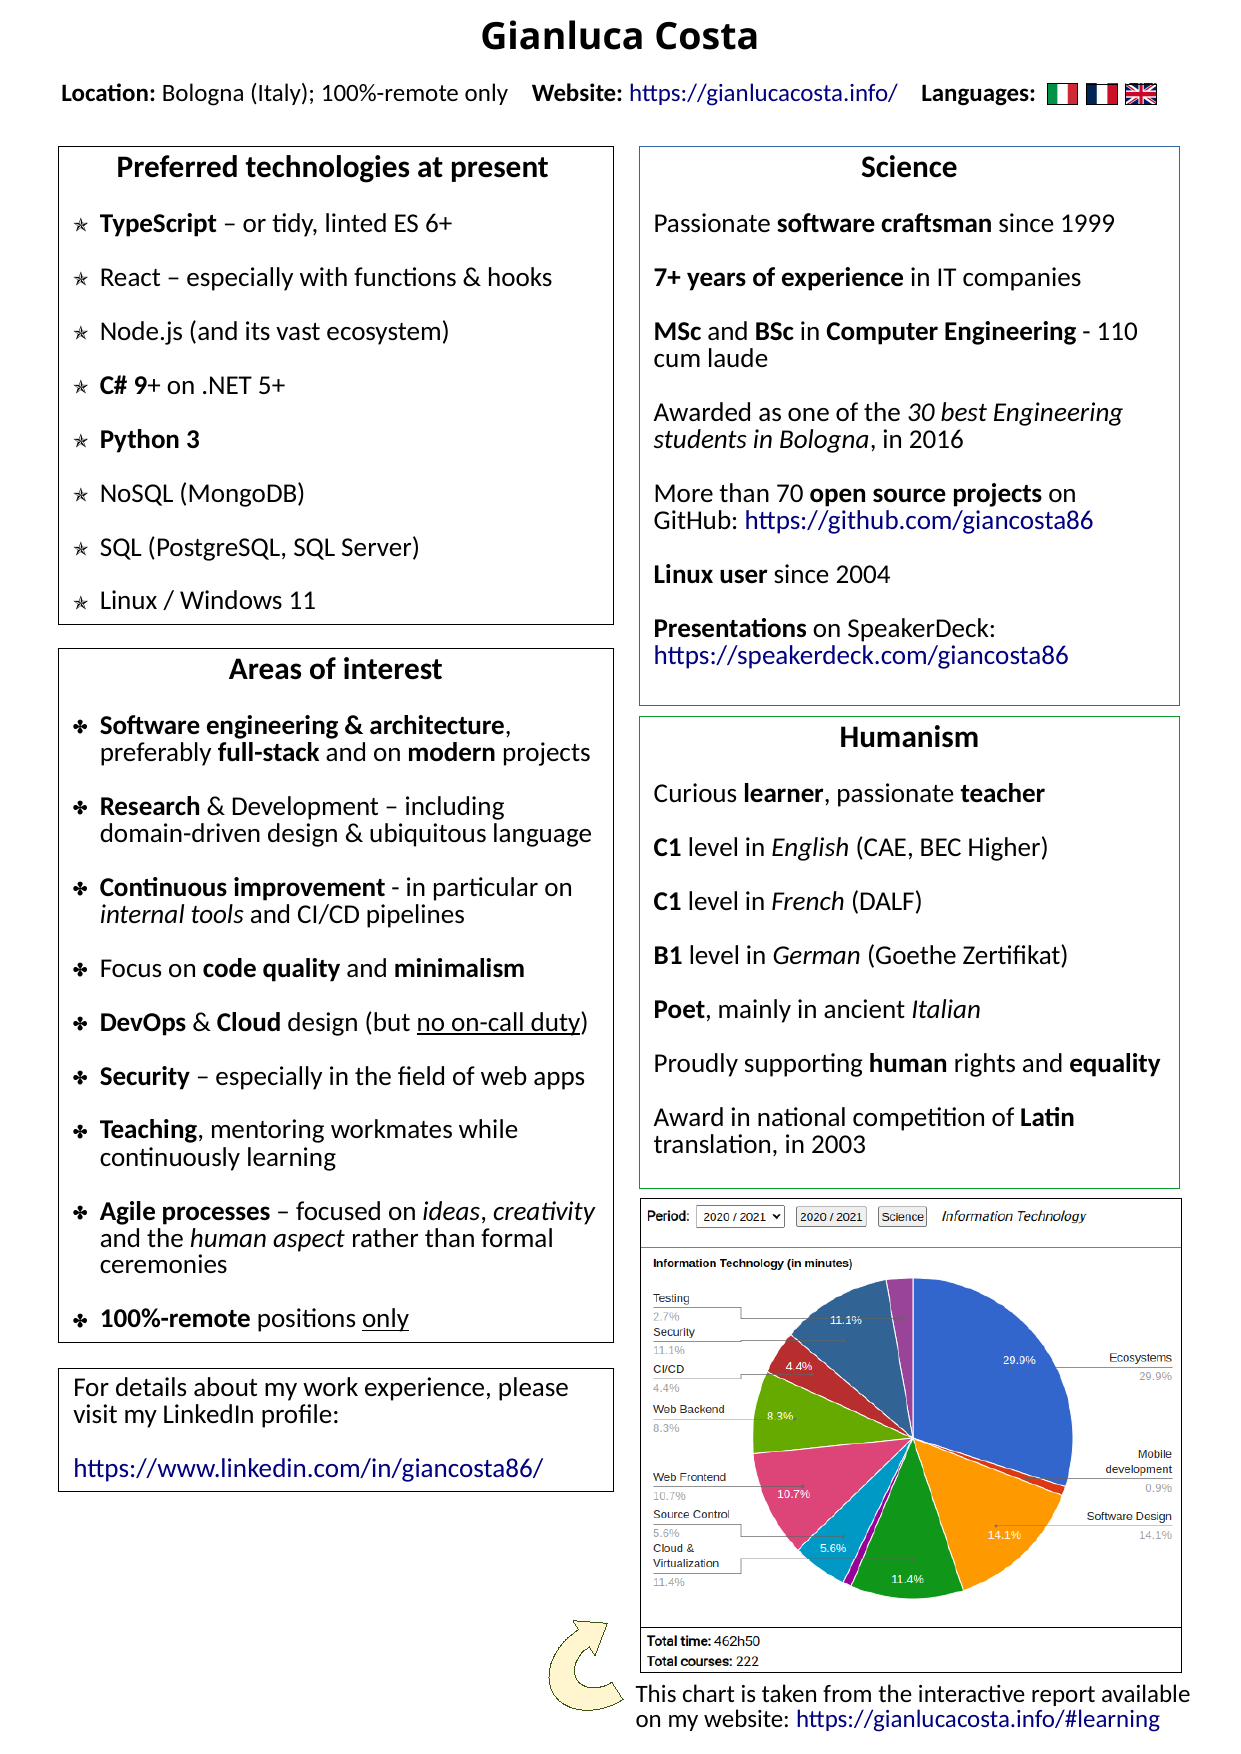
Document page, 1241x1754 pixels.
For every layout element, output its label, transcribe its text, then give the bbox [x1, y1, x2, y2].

text_box Location: Bologna (Italy); 100%-remote only Website: https://gianlucacosta.info/ Languages: [46, 75, 1052, 141]
picture [1086, 83, 1118, 105]
text_box For details about my work experience, please visit my LinkedIn profile: https://www.linkedin.com/in/giancosta86/ [58, 1368, 614, 1492]
text_box [548, 1620, 624, 1711]
picture [640, 1198, 1182, 1673]
text_box Preferred technologies at present TypeScript – or tidy, linted ES 6+ React – especially with functions & hooks Node.js (and its vast ecosystem) C# 9+ on .NET 5+ Python 3 NoSQL (MongoDB) SQL (PostgreSQL, SQL Server) Linux / Windows 11 [58, 146, 614, 625]
text_box Humanism Curious learner, passionate teacher C1 level in English (CAE, BEC Higher) C1 level in French (DALF) B1 level in German (Goethe Zertifikat) Poet, mainly in ancient Italian Proudly supporting human rights and equality Award in national competition of Latin translation, in 2003 [639, 716, 1180, 1189]
picture [1047, 83, 1078, 105]
text_box Areas of interest Software engineering & architecture, preferably full-stack and on modern projects Research & Development – including domain-driven design & ubiquitous language Continuous improvement - in particular on internal tools and CI/CD pipelines Focus on code quality and minimalism DevOps & Cloud design (but no on-call duty) Security – especially in the field of web apps Teaching, mentoring workmates while continuously learning Agile processes – focused on ideas, creativity and the human aspect rather than formal ceremonies 100%-remote positions only [58, 648, 614, 1343]
text_box This chart is taken from the interactive report available on my website: https://gianlucacosta.info/#learning [620, 1676, 1212, 1743]
text_box Gianluca Costa [0, 2, 1241, 70]
picture [1125, 83, 1157, 105]
text_box Science Passionate software craftsman since 1999 7+ years of experience in IT companies MSc and BSc in Computer Engineering - 110 cum laude Awarded as one of the 30 best Engineering students in Bologna, in 2016 More than 70 open source projects on GitHub: https://github.com/giancosta86 Linux user since 2004 Presentations on SpeakerDeck: https://speakerdeck.com/giancosta86 [639, 146, 1180, 706]
